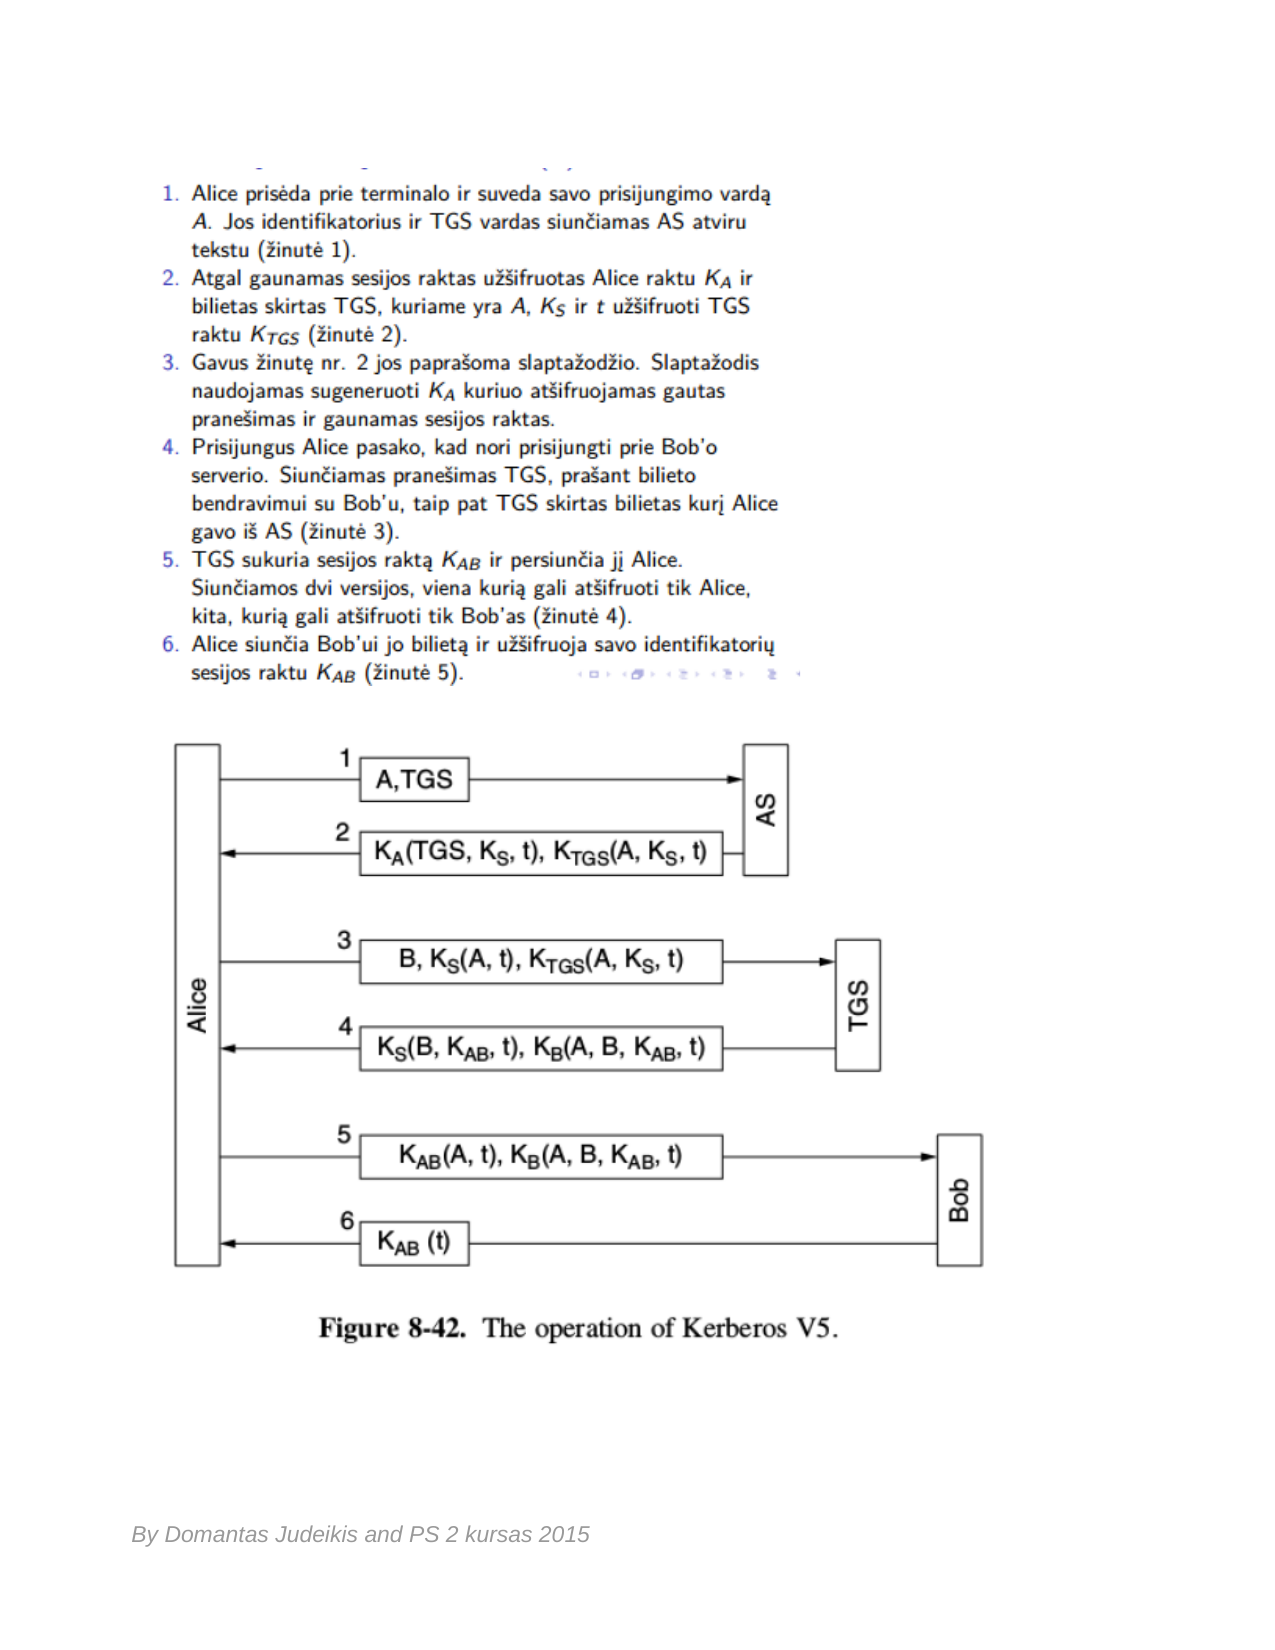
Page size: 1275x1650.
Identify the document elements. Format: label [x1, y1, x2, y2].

picture [150, 727, 993, 1346]
picture [150, 168, 800, 686]
